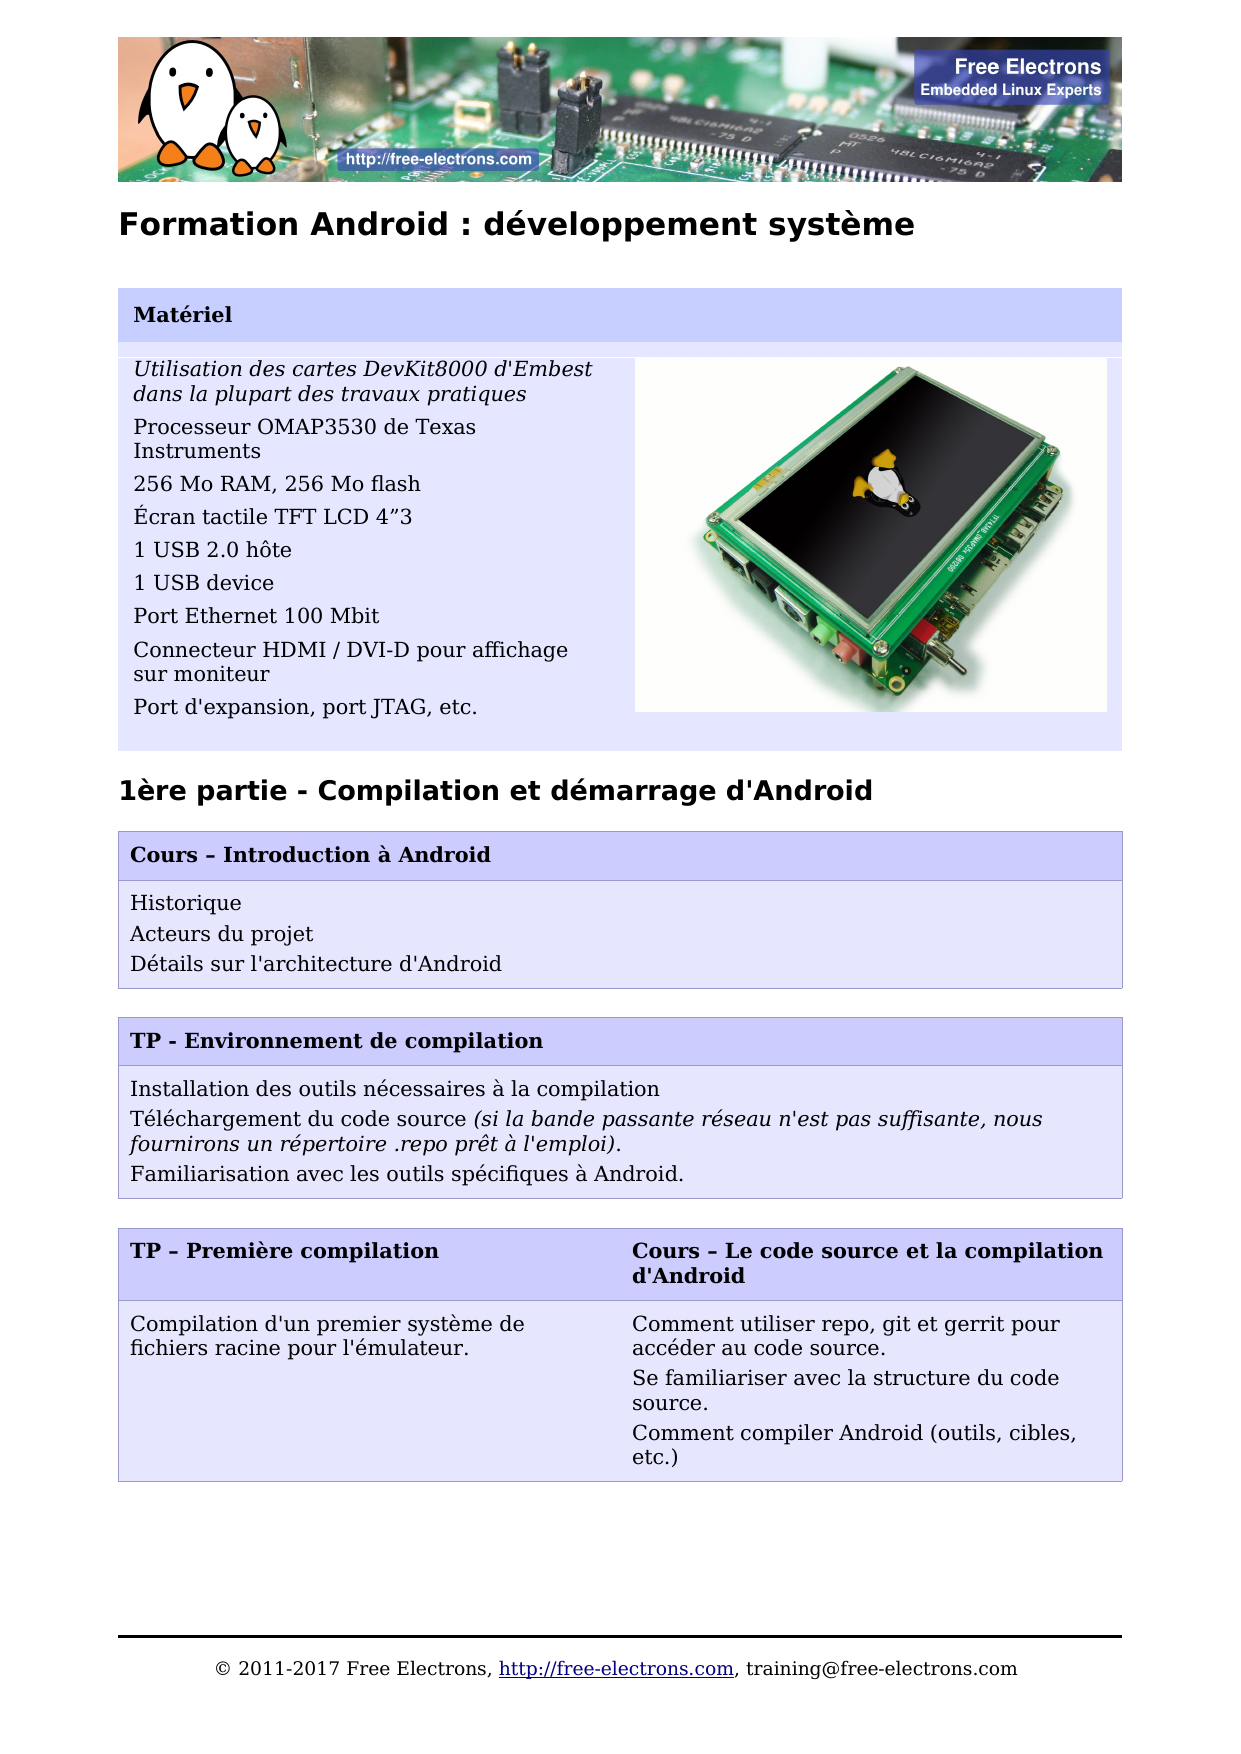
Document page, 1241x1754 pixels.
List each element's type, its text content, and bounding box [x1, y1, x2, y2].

table_cell Utilisation des cartes DevKit8000 d'Embest dans la plupart des travaux pratiques Processeur OMAP3530 de Texas Instruments 256 Mo RAM, 256 Mo flash Écran tactile TFT LCD 4”3 1 USB 2.0 hôte 1 USB device Port Ethernet 100 Mbit Connecteur HDMI / DVI-D pour affichage sur moniteur Port d'expansion, port JTAG, etc. [118, 343, 620, 751]
table_header TP - Environnement de compilation [119, 1018, 1122, 1065]
table_header Cours – Introduction à Android [119, 832, 1122, 880]
table_cell Historique Acteurs du projet Détails sur l'architecture d'Android [119, 881, 1122, 988]
table_cell [620, 343, 1122, 357]
table_header TP – Première compilation [119, 1229, 620, 1300]
table_cell [620, 358, 1122, 751]
picture [635, 357, 1107, 712]
table_cell Installation des outils nécessaires à la compilation Téléchargement du code source (si la bande passante réseau n'est pas suffisante, nous fournirons un répertoire .repo prêt à l'emploi). Familiarisation avec les outils spécifiques à Android. [119, 1066, 1122, 1198]
picture [118, 37, 1122, 182]
subtitle 1ère partie - Compilation et démarrage d'Android [118, 775, 1122, 807]
subtitle Formation Android : développement système [118, 206, 1122, 242]
table_cell Compilation d'un premier système de fichiers racine pour l'émulateur. [119, 1301, 620, 1481]
table_header Cours – Le code source et la compilation d'Android [620, 1229, 1122, 1300]
table_cell Comment utiliser repo, git et gerrit pour accéder au code source. Se familiariser avec la structure du code source. Comment compiler Android (outils, cibles, etc.) [620, 1301, 1122, 1481]
table_header Matériel [118, 288, 1122, 342]
